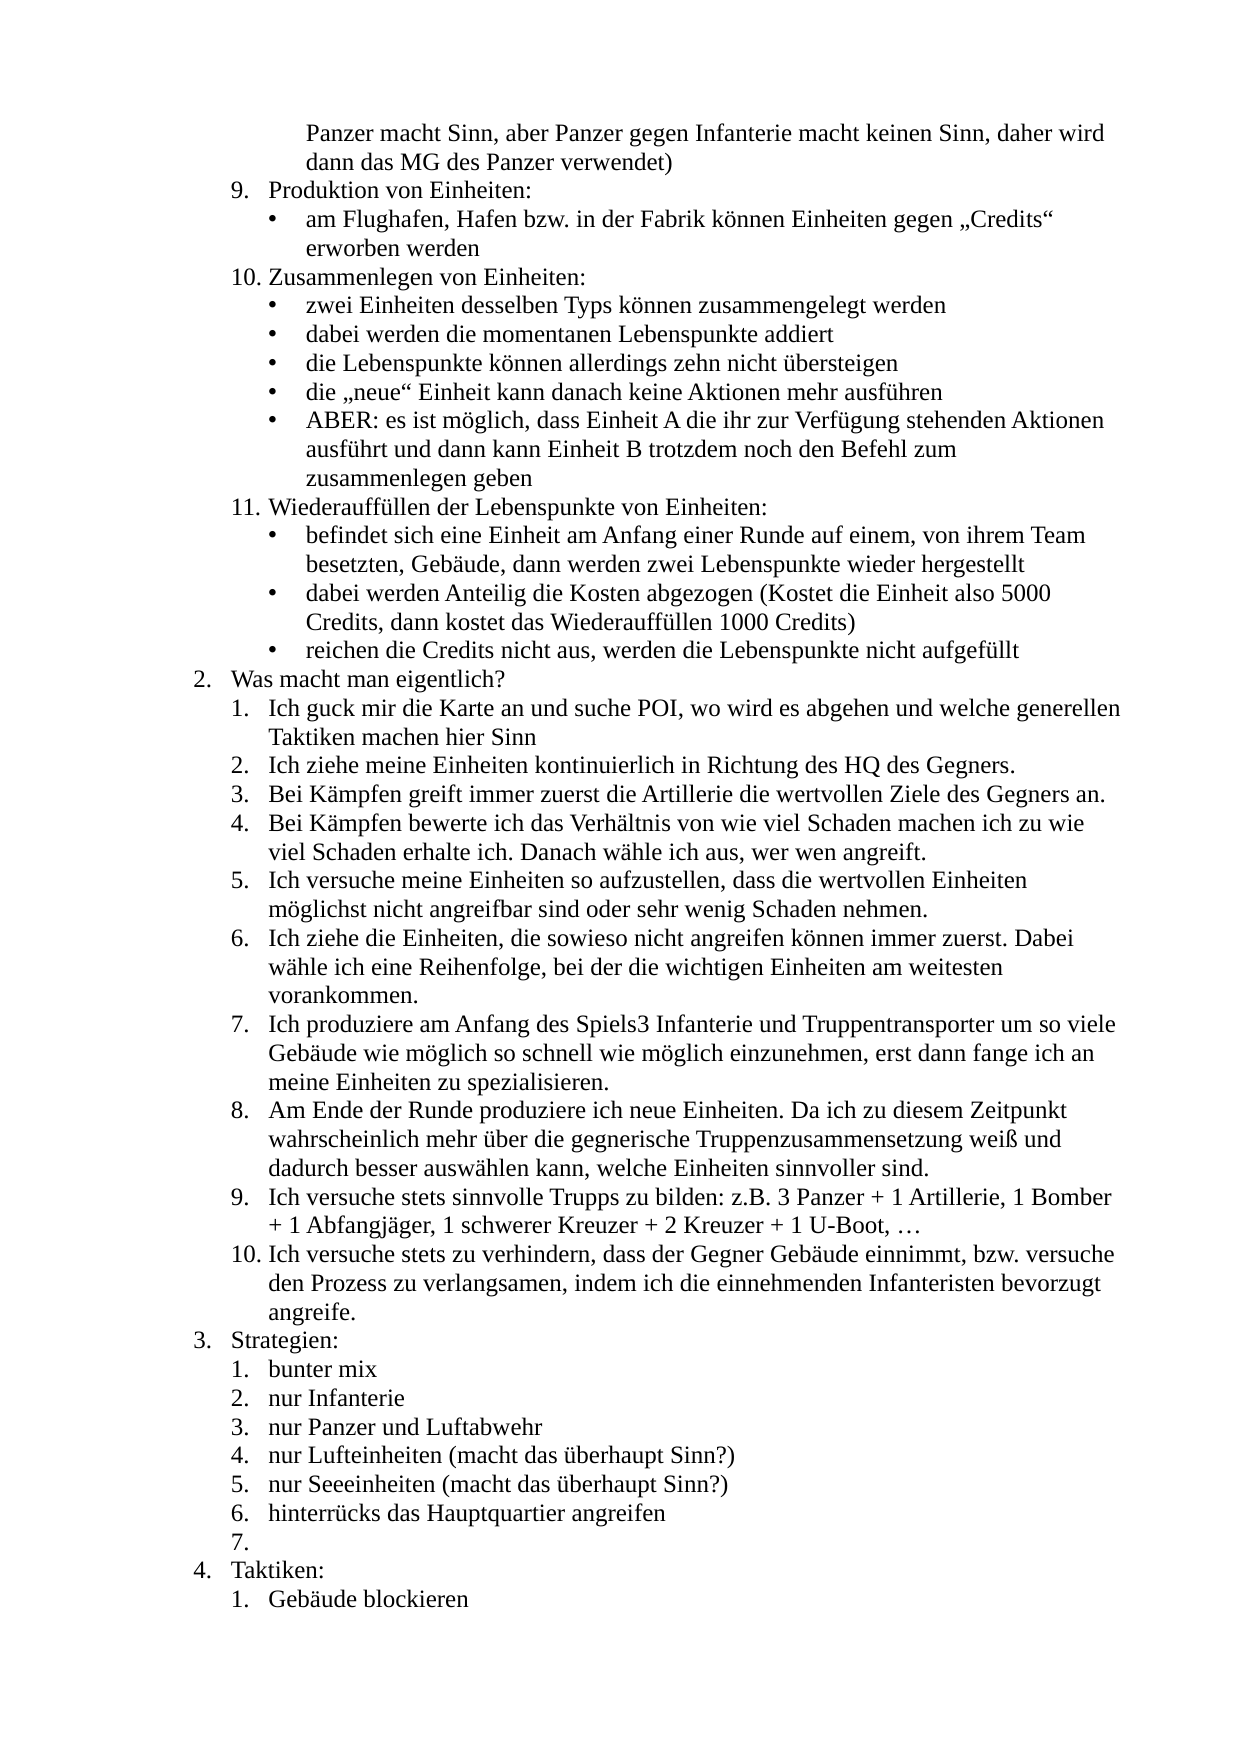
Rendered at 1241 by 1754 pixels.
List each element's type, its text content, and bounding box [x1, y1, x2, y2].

list reichen die Credits nicht aus, werden die Lebenspunkte nicht aufgefüllt [268, 636, 1122, 664]
list Produktion von Einheiten: [231, 176, 1122, 204]
list Ich ziehe meine Einheiten kontinuierlich in Richtung des HQ des Gegners. [231, 751, 1122, 779]
list nur Infanterie [231, 1383, 1122, 1412]
list Wiederauffüllen der Lebenspunkte von Einheiten: [231, 492, 1122, 521]
list Taktiken: [193, 1556, 1122, 1584]
list dabei werden die momentanen Lebenspunkte addiert [268, 319, 1122, 348]
list Panzer macht Sinn, aber Panzer gegen Infanterie macht keinen Sinn, daher wird dann das MG des Panzer verwendet) [268, 118, 1122, 176]
list Ich produziere am Anfang des Spiels3 Infanterie und Truppentransporter um so viele Gebäude wie möglich so schnell wie möglich einzunehmen, erst dann fange ich an meine Einheiten zu spezialisieren. [231, 1009, 1122, 1096]
list nur Seeeinheiten (macht das überhaupt Sinn?) [231, 1469, 1122, 1498]
list dabei werden Anteilig die Kosten abgezogen (Kostet die Einheit also 5000 Credits, dann kostet das Wiederauffüllen 1000 Credits) [268, 578, 1122, 636]
list Strategien: [193, 1326, 1122, 1354]
list Zusammenlegen von Einheiten: [231, 262, 1122, 291]
list bunter mix [231, 1354, 1122, 1383]
list Ich versuche meine Einheiten so aufzustellen, dass die wertvollen Einheiten möglichst nicht angreifbar sind oder sehr wenig Schaden nehmen. [231, 866, 1122, 923]
list zwei Einheiten desselben Typs können zusammengelegt werden [268, 291, 1122, 319]
list ABER: es ist möglich, dass Einheit A die ihr zur Verfügung stehenden Aktionen ausführt und dann kann Einheit B trotzdem noch den Befehl zum zusammenlegen geben [268, 406, 1122, 492]
list am Flughafen, Hafen bzw. in der Fabrik können Einheiten gegen „Credits“ erworben werden [268, 204, 1122, 262]
list Ich guck mir die Karte an und suche POI, wo wird es abgehen und welche generellen Taktiken machen hier Sinn [231, 693, 1122, 751]
list nur Lufteinheiten (macht das überhaupt Sinn?) [231, 1441, 1122, 1469]
list Ich versuche stets sinnvolle Trupps zu bilden: z.B. 3 Panzer + 1 Artillerie, 1 Bomber + 1 Abfangjäger, 1 schwerer Kreuzer + 2 Kreuzer + 1 U-Boot, … [231, 1182, 1122, 1239]
list Was macht man eigentlich? [193, 664, 1122, 693]
list die Lebenspunkte können allerdings zehn nicht übersteigen [268, 348, 1122, 377]
list Ich versuche stets zu verhindern, dass der Gegner Gebäude einnimmt, bzw. versuche den Prozess zu verlangsamen, indem ich die einnehmenden Infanteristen bevorzugt angreife. [231, 1239, 1122, 1326]
list Bei Kämpfen greift immer zuerst die Artillerie die wertvollen Ziele des Gegners an. [231, 779, 1122, 808]
list Am Ende der Runde produziere ich neue Einheiten. Da ich zu diesem Zeitpunkt wahrscheinlich mehr über die gegnerische Truppenzusammensetzung weiß und dadurch besser auswählen kann, welche Einheiten sinnvoller sind. [231, 1096, 1122, 1182]
list Ich ziehe die Einheiten, die sowieso nicht angreifen können immer zuerst. Dabei wähle ich eine Reihenfolge, bei der die wichtigen Einheiten am weitesten vorankommen. [231, 923, 1122, 1009]
list nur Panzer und Luftabwehr [231, 1412, 1122, 1441]
list die „neue“ Einheit kann danach keine Aktionen mehr ausführen [268, 377, 1122, 406]
list Gebäude blockieren [231, 1584, 1122, 1613]
list hinterrücks das Hauptquartier angreifen [231, 1498, 1122, 1527]
list Bei Kämpfen bewerte ich das Verhältnis von wie viel Schaden machen ich zu wie viel Schaden erhalte ich. Danach wähle ich aus, wer wen angreift. [231, 808, 1122, 866]
list befindet sich eine Einheit am Anfang einer Runde auf einem, von ihrem Team besetzten, Gebäude, dann werden zwei Lebenspunkte wieder hergestellt [268, 521, 1122, 578]
